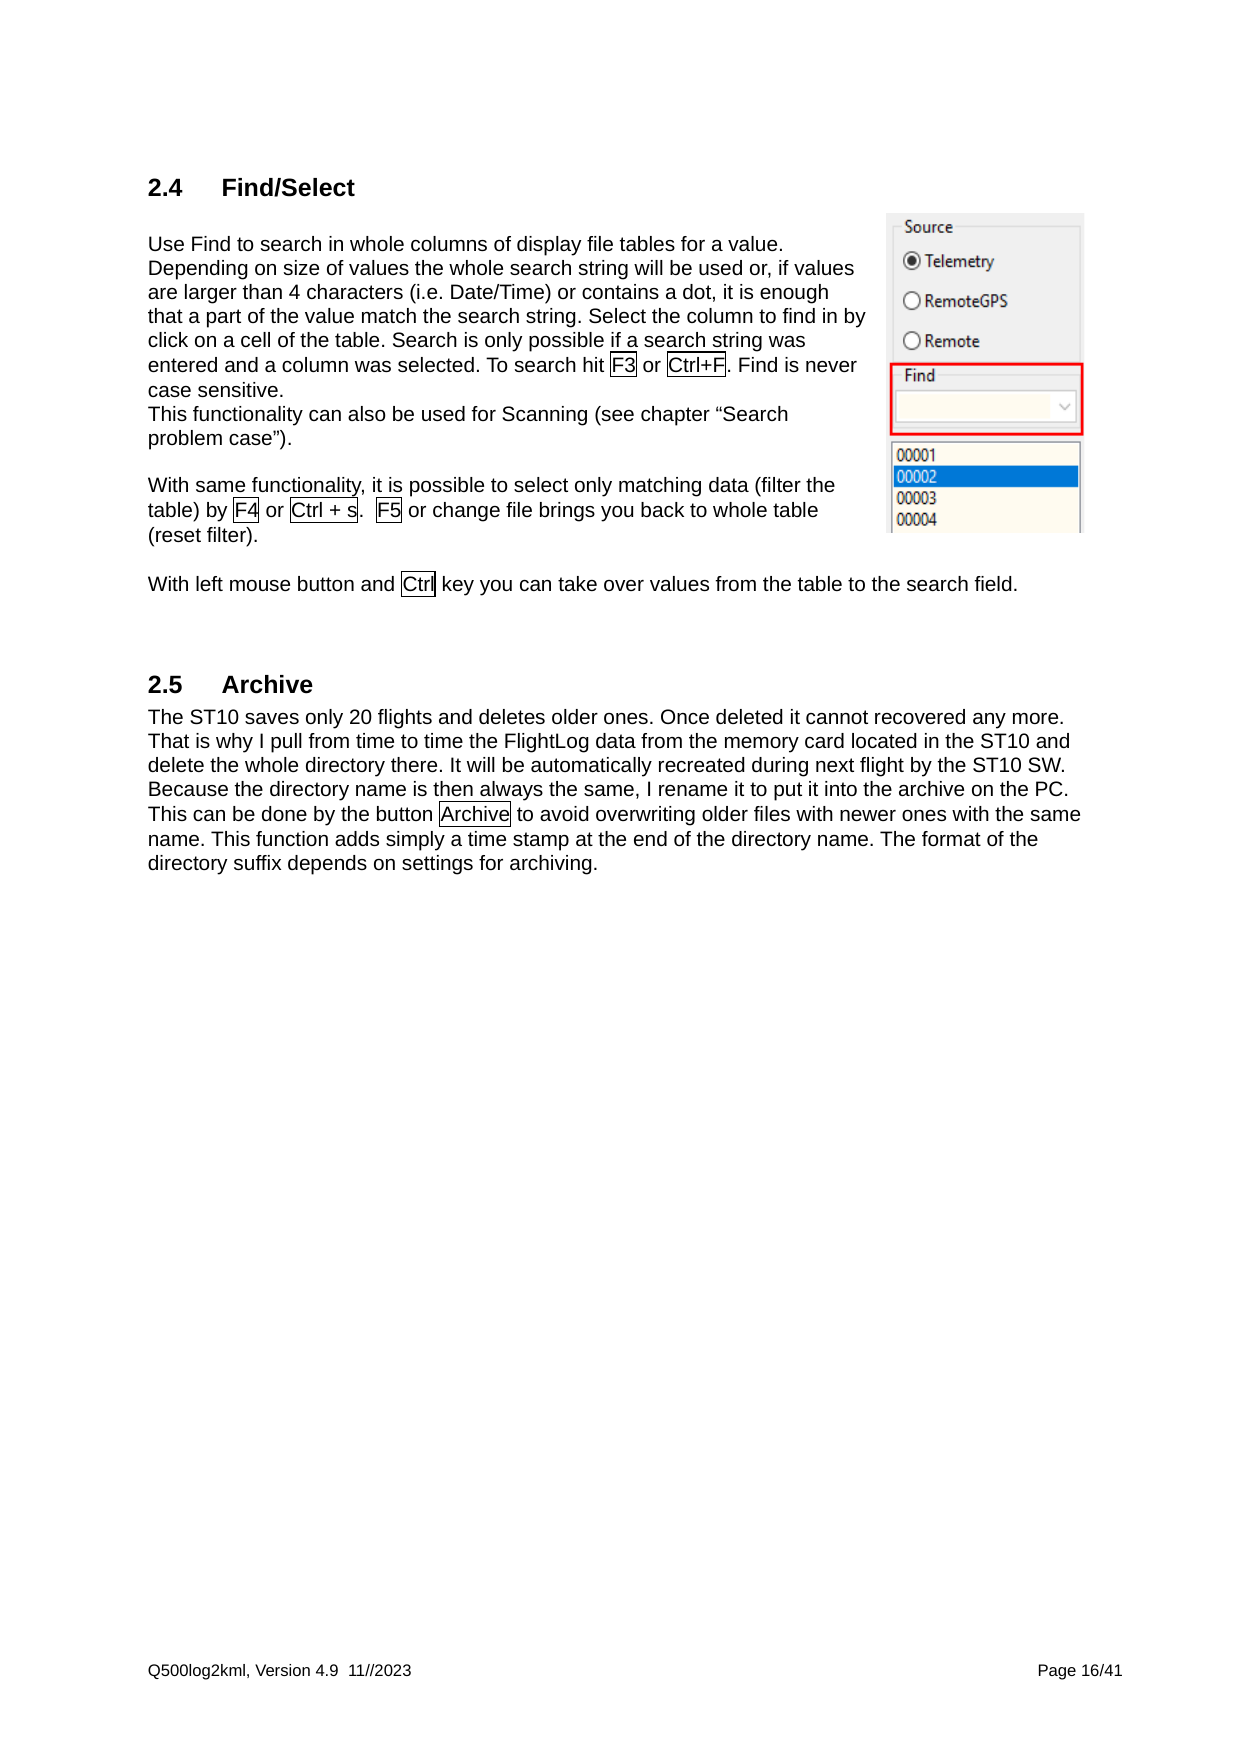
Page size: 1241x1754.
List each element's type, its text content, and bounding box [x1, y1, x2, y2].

subtitle Archive [148, 670, 1093, 699]
text Use Find to search in whole columns of display file tables for a value. Depending on size of values the whole search string will be used or, if values are larger than 4 characters (i.e. Date/Time) or contains a dot, it is enough that a part of the value match the search string. Select the column to find in by click on a cell of the table. Search is only possible if a search string was entered and a column was selected. To search hit F3 or Ctrl+F. Find is never case sensitive. [148, 232, 886, 401]
text With left mouse button and [148, 571, 401, 597]
picture [886, 213, 1085, 533]
subtitle Find/Select [148, 173, 1093, 201]
text key you can take over values from the table to the search field. [436, 571, 1093, 597]
text The ST10 saves only 20 flights and deletes older ones. Once deleted it cannot recovered any more. That is why I pull from time to time the FlightLog data from the memory card located in the ST10 and delete the whole directory there. It will be automatically recreated during next flight by the ST10 SW. Because the directory name is then always the same, I rename it to put it into the archive on the PC. This can be done by the button Archive to avoid overwriting older files with newer ones with the same name. This function adds simply a time stamp at the end of the directory name. The format of the directory suffix depends on settings for archiving. [148, 705, 1093, 875]
text Ctrl [402, 572, 434, 596]
text With same functionality, it is possible to select only matching data (filter the table) by F4 or Ctrl + s. F5 or change file brings you back to whole table (reset filter). [148, 473, 1093, 547]
text This functionality can also be used for Scanning (see chapter “Search problem case”). [148, 401, 886, 449]
